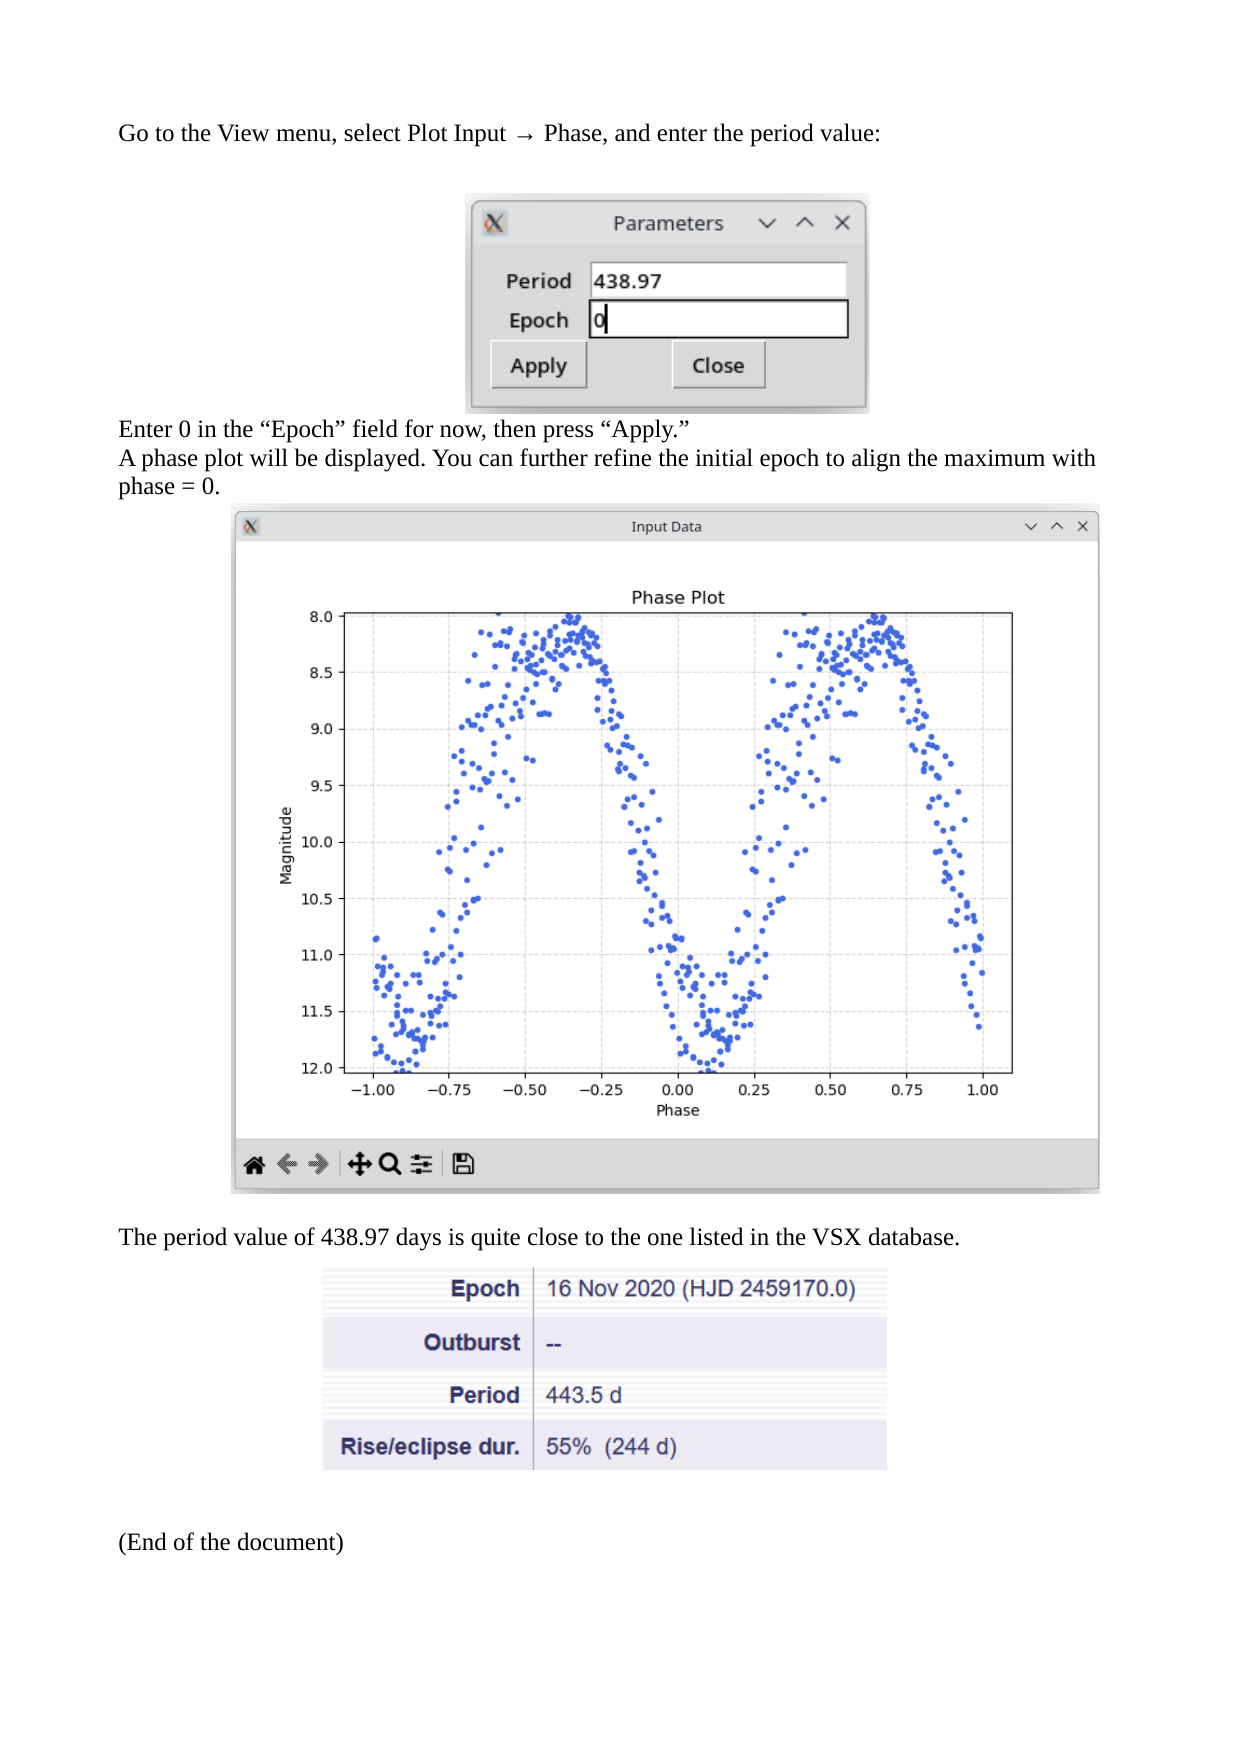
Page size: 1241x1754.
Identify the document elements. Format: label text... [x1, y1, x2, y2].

text Go to the View menu, select Plot Input → Phase, and enter the period value: [118, 118, 1122, 147]
text Enter 0 in the “Epoch” field for now, then press “Apply.” [118, 176, 1122, 443]
text (End of the document) [118, 1527, 1122, 1555]
text A phase plot will be displayed. You can further refine the initial epoch to align the maximum with phase = 0. [118, 443, 1122, 500]
text The period value of 438.97 days is quite close to the one listed in the VSX database. [118, 1222, 1122, 1251]
